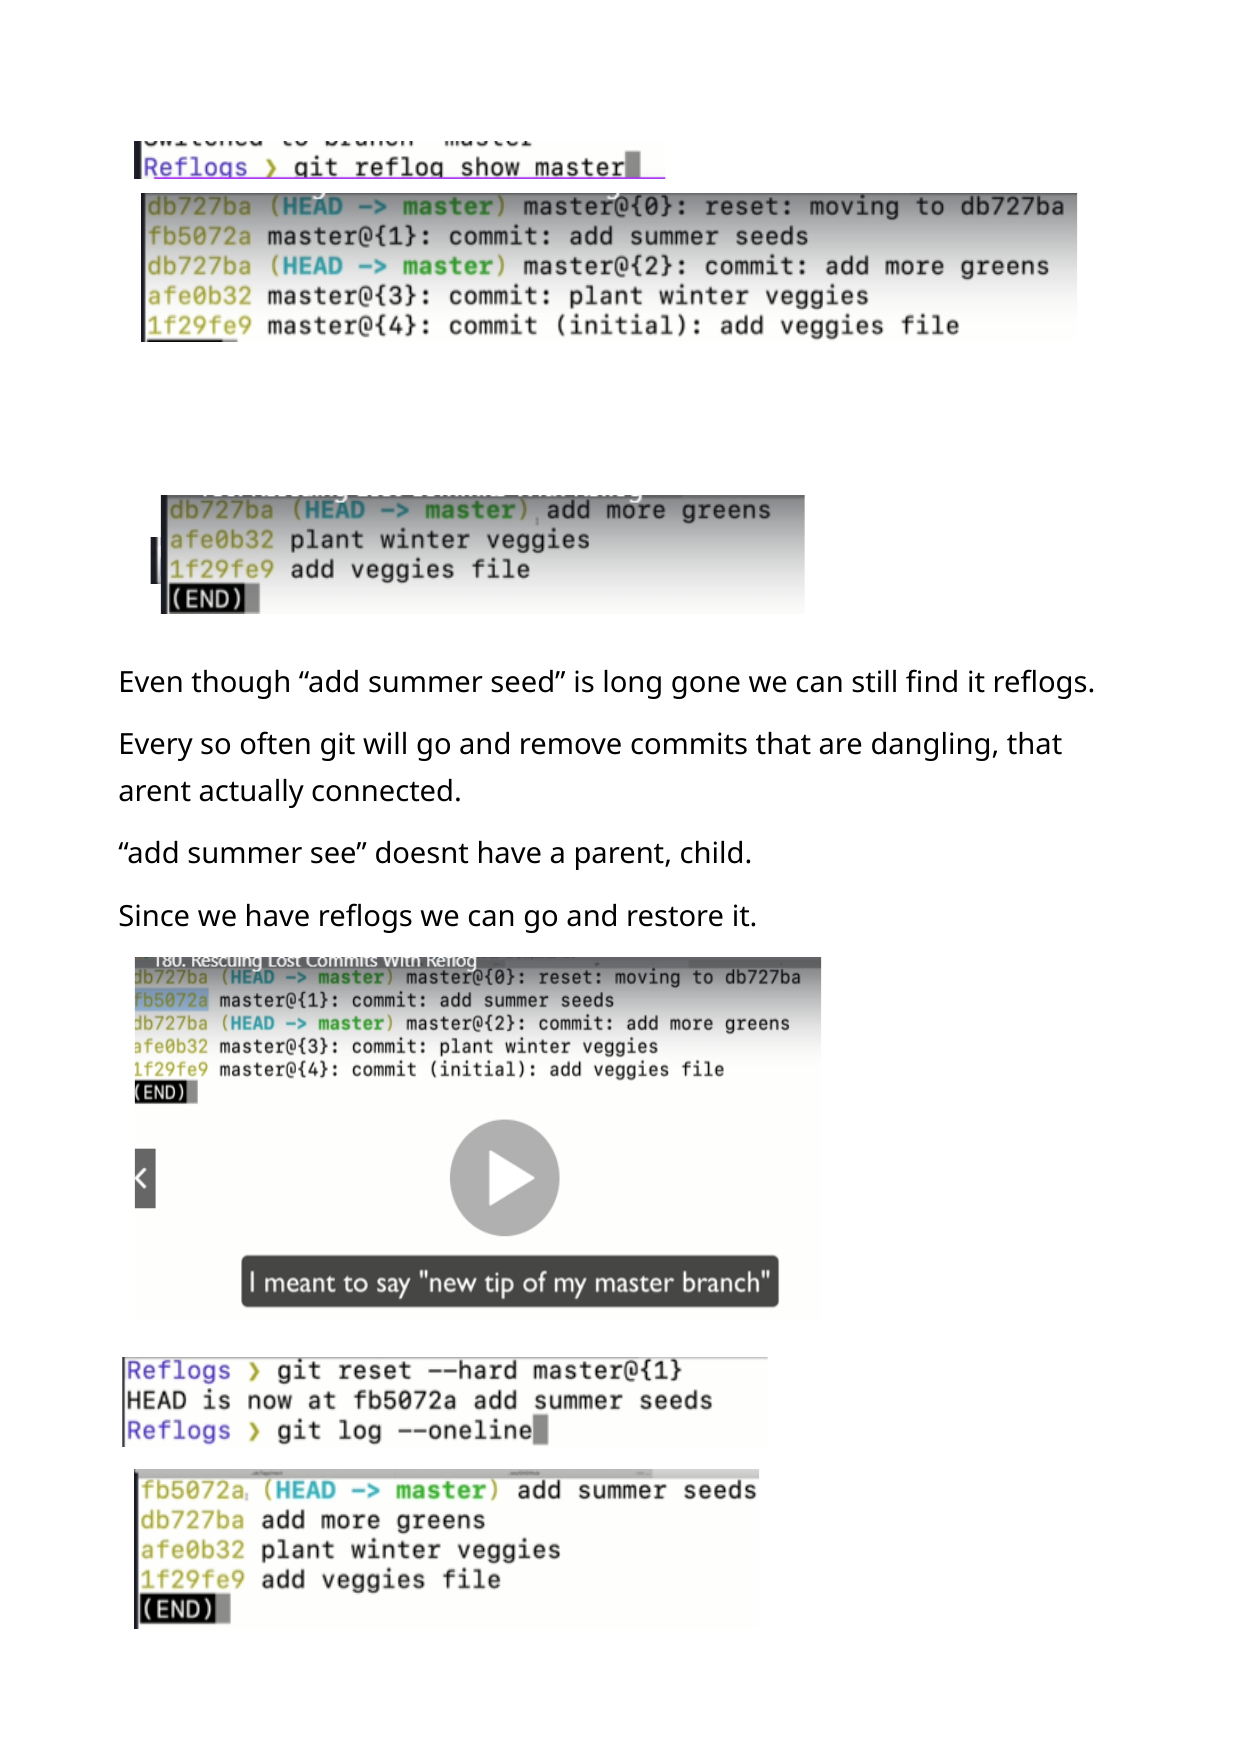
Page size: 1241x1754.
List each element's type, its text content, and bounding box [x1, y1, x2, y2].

picture [122, 1357, 768, 1447]
text Every so often git will go and remove commits that are dangling, that arent actually connected. [118, 723, 1122, 810]
picture [134, 1469, 760, 1629]
text “add summer see” doesnt have a parent, child. [118, 833, 1122, 872]
picture [141, 193, 1078, 342]
picture [134, 141, 666, 179]
text Even though “add summer seed” is long gone we can still find it reflogs. [118, 661, 1122, 701]
text Since we have reflogs we can go and restore it. [118, 895, 1122, 935]
picture [150, 495, 805, 614]
picture [134, 957, 822, 1320]
